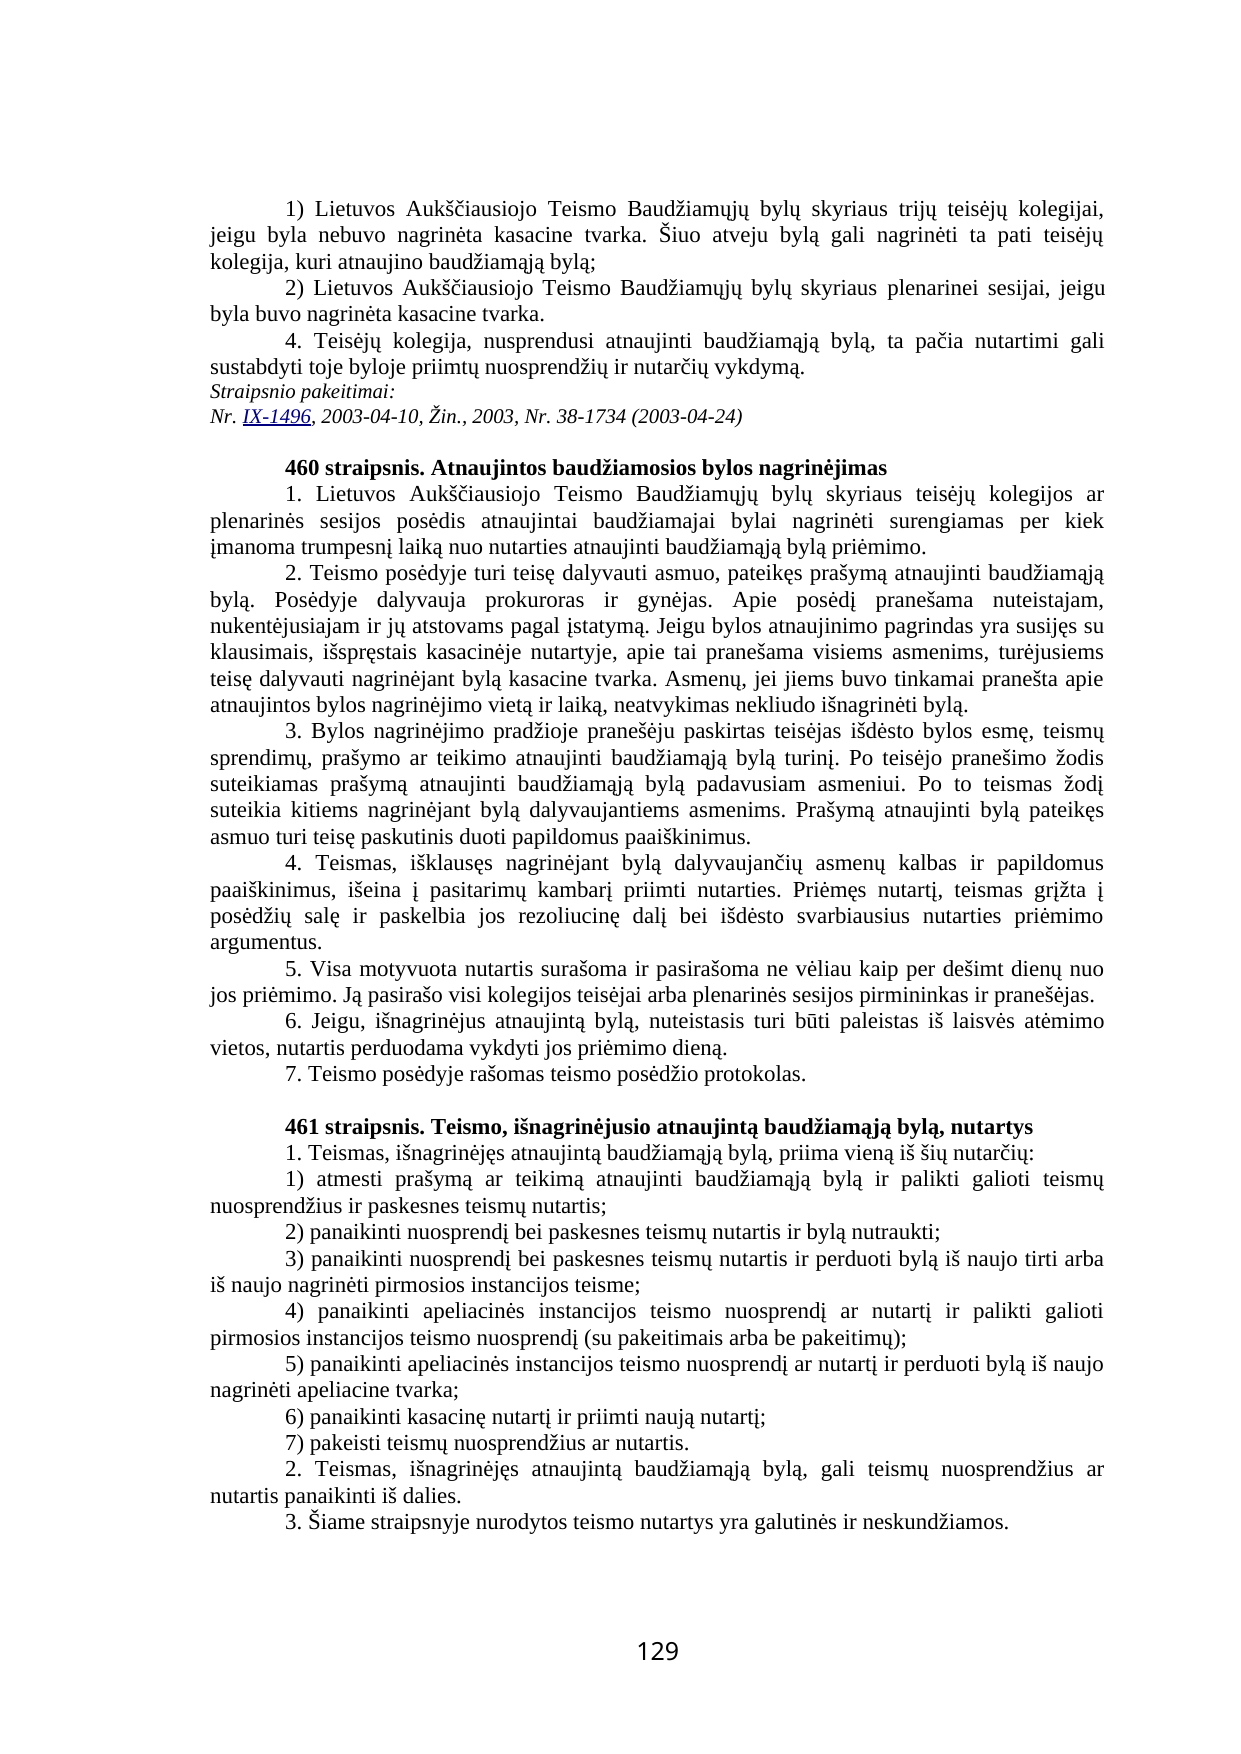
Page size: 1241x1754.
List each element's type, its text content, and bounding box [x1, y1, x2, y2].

text 6) panaikinti kasacinę nutartį ir priimti naują nutartį; [210, 1403, 1106, 1429]
text 6. Jeigu, išnagrinėjus atnaujintą bylą, nuteistasis turi būti paleistas iš laisvės atėmimo vietos, nutartis perduodama vykdyti jos priėmimo dieną. [210, 1007, 1106, 1060]
text 3. Šiame straipsnyje nurodytos teismo nutartys yra galutinės ir neskundžiamos. [210, 1508, 1106, 1534]
text 5. Visa motyvuota nutartis surašoma ir pasirašoma ne vėliau kaip per dešimt dienų nuo jos priėmimo. Ją pasirašo visi kolegijos teisėjai arba plenarinės sesijos pirmininkas ir pranešėjas. [210, 955, 1106, 1007]
text Nr. IX-1496, 2003-04-10, Žin., 2003, Nr. 38-1734 (2003-04-24) [210, 403, 1106, 428]
text Straipsnio pakeitimai: [210, 379, 1106, 403]
text 1. Lietuvos Aukščiausiojo Teismo Baudžiamųjų bylų skyriaus teisėjų kolegijos ar plenarinės sesijos posėdis atnaujintai baudžiamajai bylai nagrinėti surengiamas per kiek įmanoma trumpesnį laiką nuo nutarties atnaujinti baudžiamąją bylą priėmimo. [210, 480, 1106, 559]
text 7) pakeisti teismų nuosprendžius ar nutartis. [210, 1429, 1106, 1455]
text 2) Lietuvos Aukščiausiojo Teismo Baudžiamųjų bylų skyriaus plenarinei sesijai, jeigu byla buvo nagrinėta kasacine tvarka. [210, 274, 1106, 327]
text 2) panaikinti nuosprendį bei paskesnes teismų nutartis ir bylą nutraukti; [210, 1218, 1106, 1244]
text 5) panaikinti apeliacinės instancijos teismo nuosprendį ar nutartį ir perduoti bylą iš naujo nagrinėti apeliacine tvarka; [210, 1350, 1106, 1403]
text 4. Teismas, išklausęs nagrinėjant bylą dalyvaujančių asmenų kalbas ir papildomus paaiškinimus, išeina į pasitarimų kambarį priimti nutarties. Priėmęs nutartį, teismas grįžta į posėdžių salę ir paskelbia jos rezoliucinę dalį bei išdėsto svarbiausius nutarties priėmimo argumentus. [210, 849, 1106, 955]
text 461 straipsnis. Teismo, išnagrinėjusio atnaujintą baudžiamąją bylą, nutartys [285, 1113, 1106, 1139]
text 1. Teismas, išnagrinėjęs atnaujintą baudžiamąją bylą, priima vieną iš šių nutarčių: [210, 1139, 1106, 1166]
text 1) Lietuvos Aukščiausiojo Teismo Baudžiamųjų bylų skyriaus trijų teisėjų kolegijai, jeigu byla nebuvo nagrinėta kasacine tvarka. Šiuo atveju bylą gali nagrinėti ta pati teisėjų kolegija, kuri atnaujino baudžiamąją bylą; [210, 195, 1106, 274]
text 7. Teismo posėdyje rašomas teismo posėdžio protokolas. [210, 1060, 1106, 1086]
text 3) panaikinti nuosprendį bei paskesnes teismų nutartis ir perduoti bylą iš naujo tirti arba iš naujo nagrinėti pirmosios instancijos teisme; [210, 1244, 1106, 1297]
text 4) panaikinti apeliacinės instancijos teismo nuosprendį ar nutartį ir palikti galioti pirmosios instancijos teismo nuosprendį (su pakeitimais arba be pakeitimų); [210, 1297, 1106, 1350]
text 3. Bylos nagrinėjimo pradžioje pranešėju paskirtas teisėjas išdėsto bylos esmę, teismų sprendimų, prašymo ar teikimo atnaujinti baudžiamąją bylą turinį. Po teisėjo pranešimo žodis suteikiamas prašymą atnaujinti baudžiamąją bylą padavusiam asmeniui. Po to teismas žodį suteikia kitiems nagrinėjant bylą dalyvaujantiems asmenims. Prašymą atnaujinti bylą pateikęs asmuo turi teisę paskutinis duoti papildomus paaiškinimus. [210, 717, 1106, 849]
text 2. Teismo posėdyje turi teisę dalyvauti asmuo, pateikęs prašymą atnaujinti baudžiamąją bylą. Posėdyje dalyvauja prokuroras ir gynėjas. Apie posėdį pranešama nuteistajam, nukentėjusiajam ir jų atstovams pagal įstatymą. Jeigu bylos atnaujinimo pagrindas yra susijęs su klausimais, išspręstais kasacinėje nutartyje, apie tai pranešama visiems asmenims, turėjusiems teisę dalyvauti nagrinėjant bylą kasacine tvarka. Asmenų, jei jiems buvo tinkamai pranešta apie atnaujintos bylos nagrinėjimo vietą ir laiką, neatvykimas nekliudo išnagrinėti bylą. [210, 559, 1106, 717]
text 2. Teismas, išnagrinėjęs atnaujintą baudžiamąją bylą, gali teismų nuosprendžius ar nutartis panaikinti iš dalies. [210, 1455, 1106, 1508]
text 4. Teisėjų kolegija, nusprendusi atnaujinti baudžiamąją bylą, ta pačia nutartimi gali sustabdyti toje byloje priimtų nuosprendžių ir nutarčių vykdymą. [210, 327, 1106, 379]
text 460 straipsnis. Atnaujintos baudžiamosios bylos nagrinėjimas [210, 454, 1106, 480]
text 1) atmesti prašymą ar teikimą atnaujinti baudžiamąją bylą ir palikti galioti teismų nuosprendžius ir paskesnes teismų nutartis; [210, 1166, 1106, 1218]
